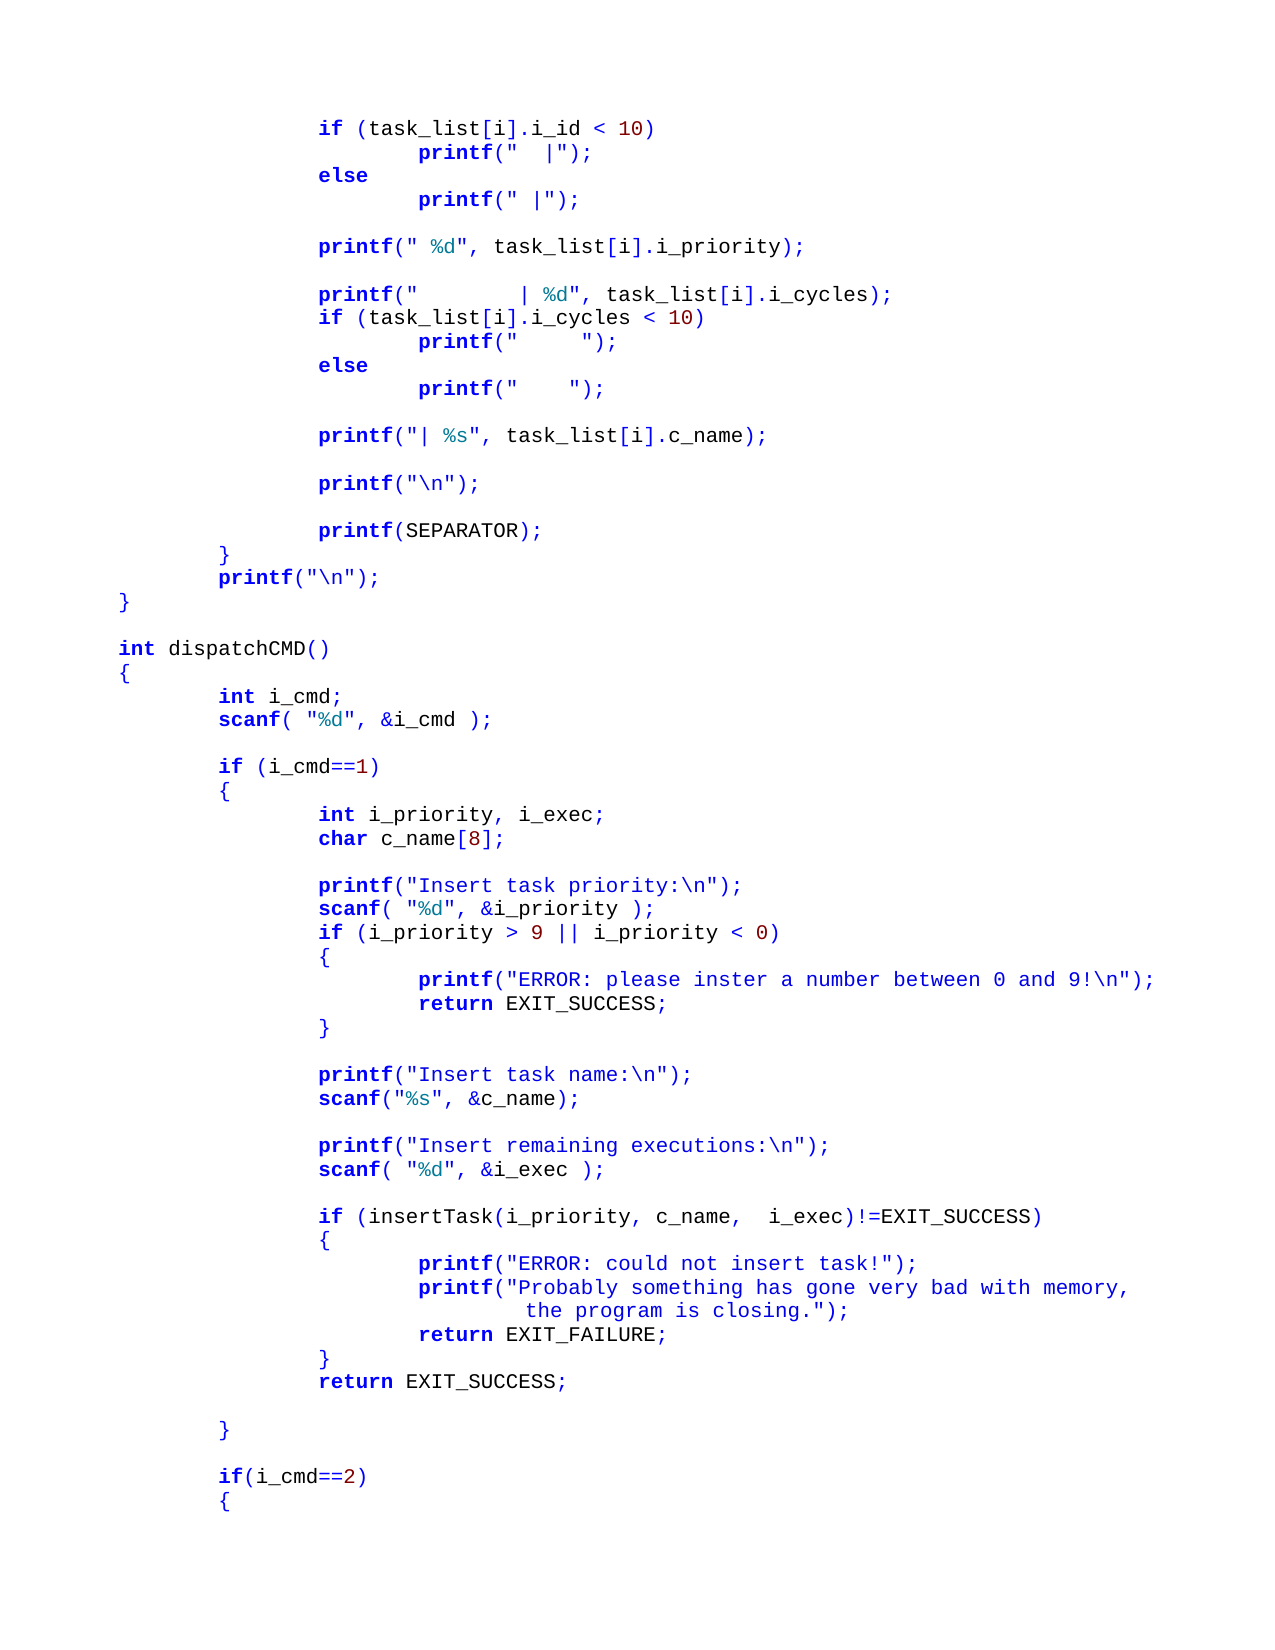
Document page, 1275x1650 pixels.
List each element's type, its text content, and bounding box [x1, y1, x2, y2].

text printf(SEPARATOR); [118, 520, 1157, 544]
text int dispatchCMD() [118, 638, 1157, 662]
text printf("Insert task name:\n"); [118, 1064, 1157, 1088]
text } [118, 1419, 1157, 1442]
text } [118, 1348, 1157, 1371]
text printf("\n"); [118, 473, 1157, 496]
text printf("| %s", task_list[i].c_name); [118, 426, 1157, 449]
text scanf( "%d", &i_priority ); [118, 898, 1157, 922]
text printf(" | %d", task_list[i].i_cycles); [118, 284, 1157, 307]
text { [118, 1489, 1157, 1513]
text scanf( "%d", &i_cmd ); [118, 709, 1157, 733]
text printf("ERROR: please inster a number between 0 and 9!\n"); [118, 969, 1157, 993]
text int i_cmd; [118, 686, 1157, 709]
text } [118, 1017, 1157, 1040]
text scanf("%s", &c_name); [118, 1088, 1157, 1111]
text if (i_priority > 9 || i_priority < 0) [118, 922, 1157, 946]
text else [118, 165, 1157, 189]
text int i_priority, i_exec; [118, 804, 1157, 827]
text scanf( "%d", &i_exec ); [118, 1158, 1157, 1182]
text { [118, 1229, 1157, 1253]
text return EXIT_SUCCESS; [118, 993, 1157, 1017]
text printf("ERROR: could not insert task!"); [118, 1253, 1157, 1277]
text if (task_list[i].i_cycles < 10) [118, 307, 1157, 331]
text char c_name[8]; [118, 827, 1157, 851]
text printf("\n"); [118, 567, 1157, 591]
text printf("Insert remaining executions:\n"); [118, 1135, 1157, 1158]
text if(i_cmd==2) [118, 1466, 1157, 1489]
text printf(" |"); [118, 189, 1157, 213]
text if (insertTask(i_priority, c_name, i_exec)!=EXIT_SUCCESS) [118, 1206, 1157, 1229]
text if (task_list[i].i_id < 10) [118, 118, 1157, 142]
text { [118, 780, 1157, 804]
text printf("Probably something has gone very bad with memory, the program is closing."); [118, 1277, 1157, 1324]
text { [118, 662, 1157, 686]
text printf(" "); [118, 331, 1157, 354]
text printf(" |"); [118, 142, 1157, 165]
text if (i_cmd==1) [118, 757, 1157, 780]
text return EXIT_FAILURE; [118, 1324, 1157, 1348]
text { [118, 946, 1157, 969]
text printf(" %d", task_list[i].i_priority); [118, 236, 1157, 260]
text else [118, 354, 1157, 378]
text } [118, 544, 1157, 567]
text return EXIT_SUCCESS; [118, 1371, 1157, 1395]
text printf(" "); [118, 378, 1157, 402]
text } [118, 591, 1157, 615]
text printf("Insert task priority:\n"); [118, 875, 1157, 898]
